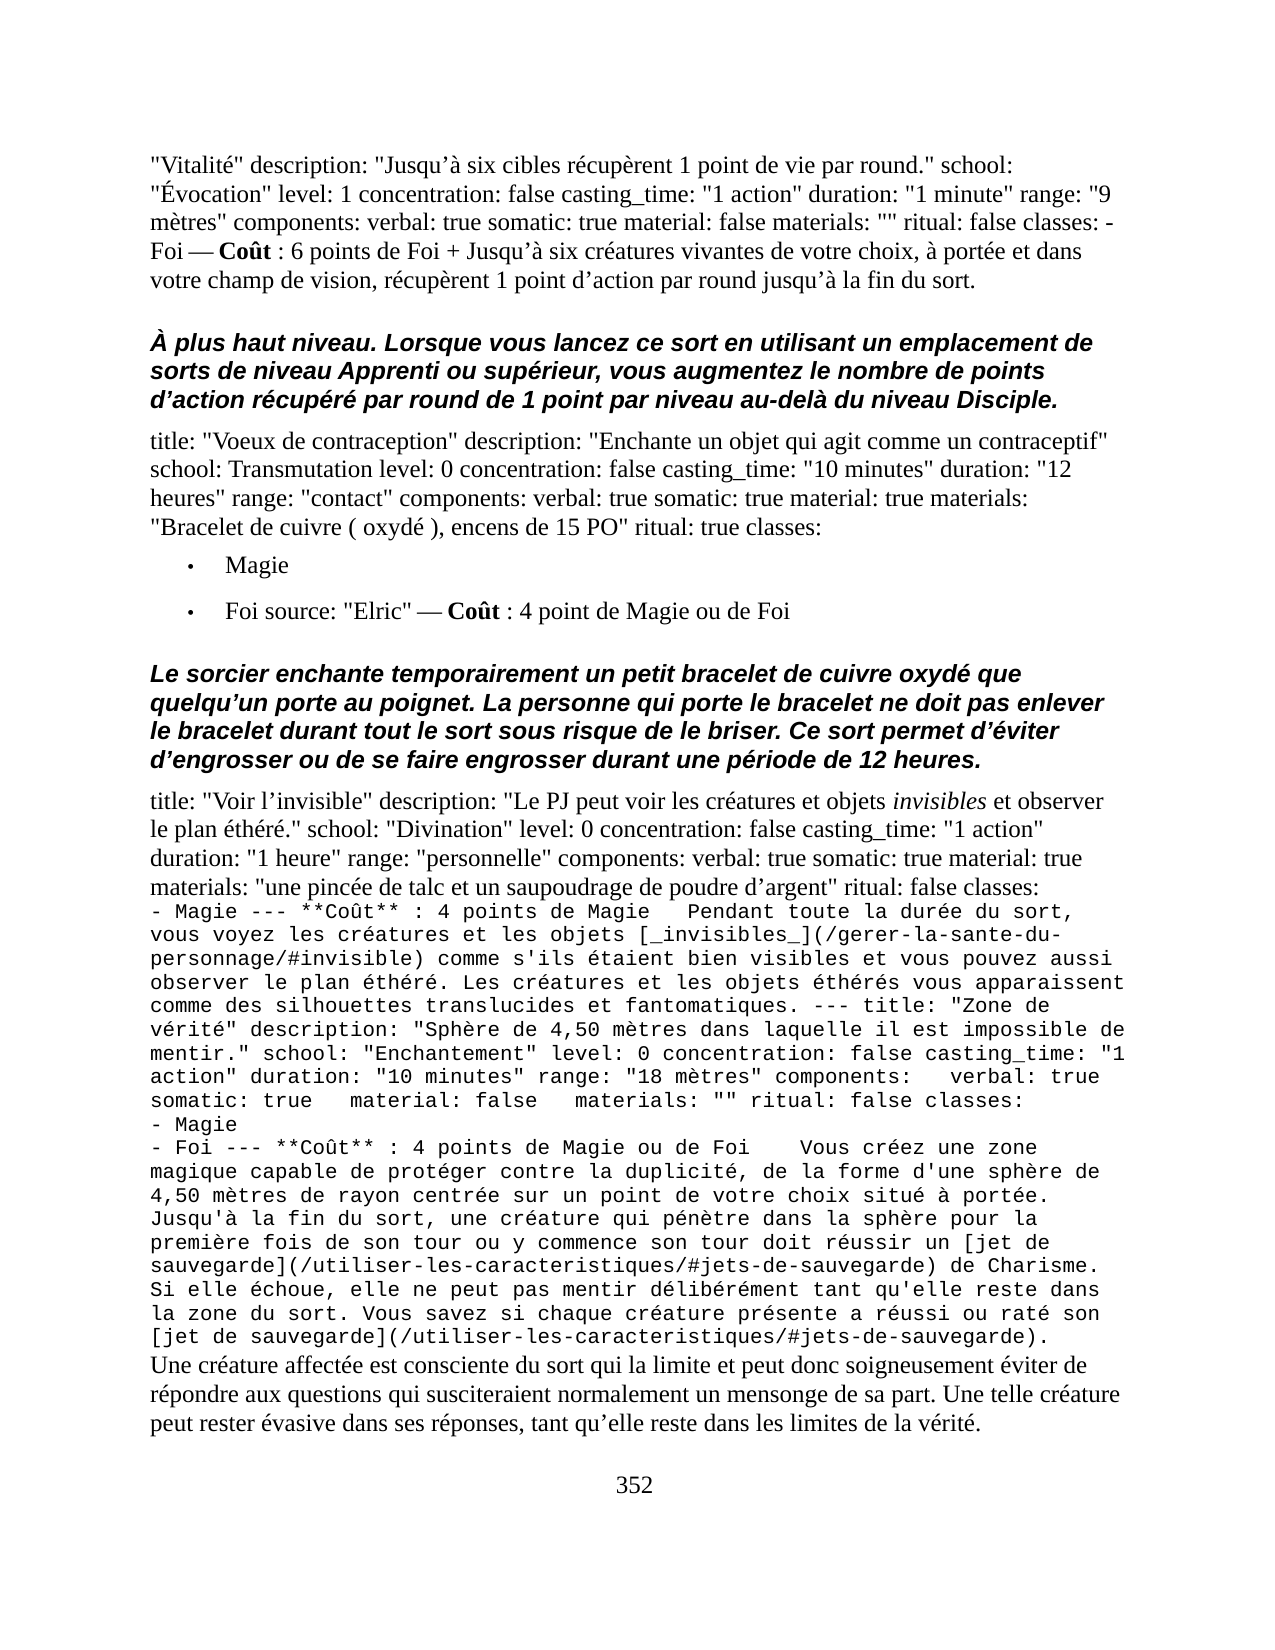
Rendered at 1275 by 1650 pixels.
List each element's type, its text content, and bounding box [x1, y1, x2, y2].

text "Vitalité" description: "Jusqu’à six cibles récupèrent 1 point de vie par round." school: "Évocation" level: 1 concentration: false casting_time: "1 action" duration: "1 minute" range: "9 mètres" components: verbal: true somatic: true material: false materials: "" ritual: false classes: - Foi — Coût : 6 points de Foi + Jusqu’à six créatures vivantes de votre choix, à portée et dans votre champ de vision, récupèrent 1 point d’action par round jusqu’à la fin du sort. [150, 150, 1125, 294]
subtitle Le sorcier enchante temporairement un petit bracelet de cuivre oxydé que quelqu’un porte au poignet. La personne qui porte le bracelet ne doit pas enlever le bracelet durant tout le sort sous risque de le briser. Ce sort permet d’éviter d’engrosser ou de se faire engrosser durant une période de 12 heures. [150, 659, 1125, 773]
list Magie [187, 550, 1125, 578]
text - Magie --- **Coût** : 4 points de Magie Pendant toute la durée du sort, vous voyez les créatures et les objets [_invisibles_](/gerer-la-sante-du-personnage/#invisible) comme s'ils étaient bien visibles et vous pouvez aussi observer le plan éthéré. Les créatures et les objets éthérés vous apparaissent comme des silhouettes translucides et fantomatiques. --- title: "Zone de vérité" description: "Sphère de 4,50 mètres dans laquelle il est impossible de mentir." school: "Enchantement" level: 0 concentration: false casting_time: "1 action" duration: "10 minutes" range: "18 mètres" components: verbal: true somatic: true material: false materials: "" ritual: false classes: [150, 901, 1125, 1114]
text title: "Voeux de contraception" description: "Enchante un objet qui agit comme un contraceptif" school: Transmutation level: 0 concentration: false casting_time: "10 minutes" duration: "12 heures" range: "contact" components: verbal: true somatic: true material: true materials: "Bracelet de cuivre ( oxydé ), encens de 15 PO" ritual: true classes: [150, 426, 1125, 541]
text title: "Voir l’invisible" description: "Le PJ peut voir les créatures et objets invisibles et observer le plan éthéré." school: "Divination" level: 0 concentration: false casting_time: "1 action" duration: "1 heure" range: "personnelle" components: verbal: true somatic: true material: true materials: "une pincée de talc et un saupoudrage de poudre d’argent" ritual: false classes: [150, 786, 1125, 901]
subtitle À plus haut niveau. Lorsque vous lancez ce sort en utilisant un emplacement de sorts de niveau Apprenti ou supérieur, vous augmentez le nombre de points d’action récupéré par round de 1 point par niveau au-delà du niveau Disciple. [150, 328, 1125, 413]
text Une créature affectée est consciente du sort qui la limite et peut donc soigneusement éviter de répondre aux questions qui susciteraient normalement un mensonge de sa part. Une telle créature peut rester évasive dans ses réponses, tant qu’elle reste dans les limites de la vérité. [150, 1350, 1125, 1436]
text - Magie [150, 1114, 1125, 1137]
text - Foi --- **Coût** : 4 points de Magie ou de Foi Vous créez une zone magique capable de protéger contre la duplicité, de la forme d'une sphère de 4,50 mètres de rayon centrée sur un point de votre choix situé à portée. Jusqu'à la fin du sort, une créature qui pénètre dans la sphère pour la première fois de son tour ou y commence son tour doit réussir un [jet de sauvegarde](/utiliser-les-caracteristiques/#jets-de-sauvegarde) de Charisme. Si elle échoue, elle ne peut pas mentir délibérément tant qu'elle reste dans la zone du sort. Vous savez si chaque créature présente a réussi ou raté son [jet de sauvegarde](/utiliser-les-caracteristiques/#jets-de-sauvegarde). [150, 1137, 1125, 1350]
list Foi source: "Elric" — Coût : 4 point de Magie ou de Foi [187, 596, 1125, 625]
